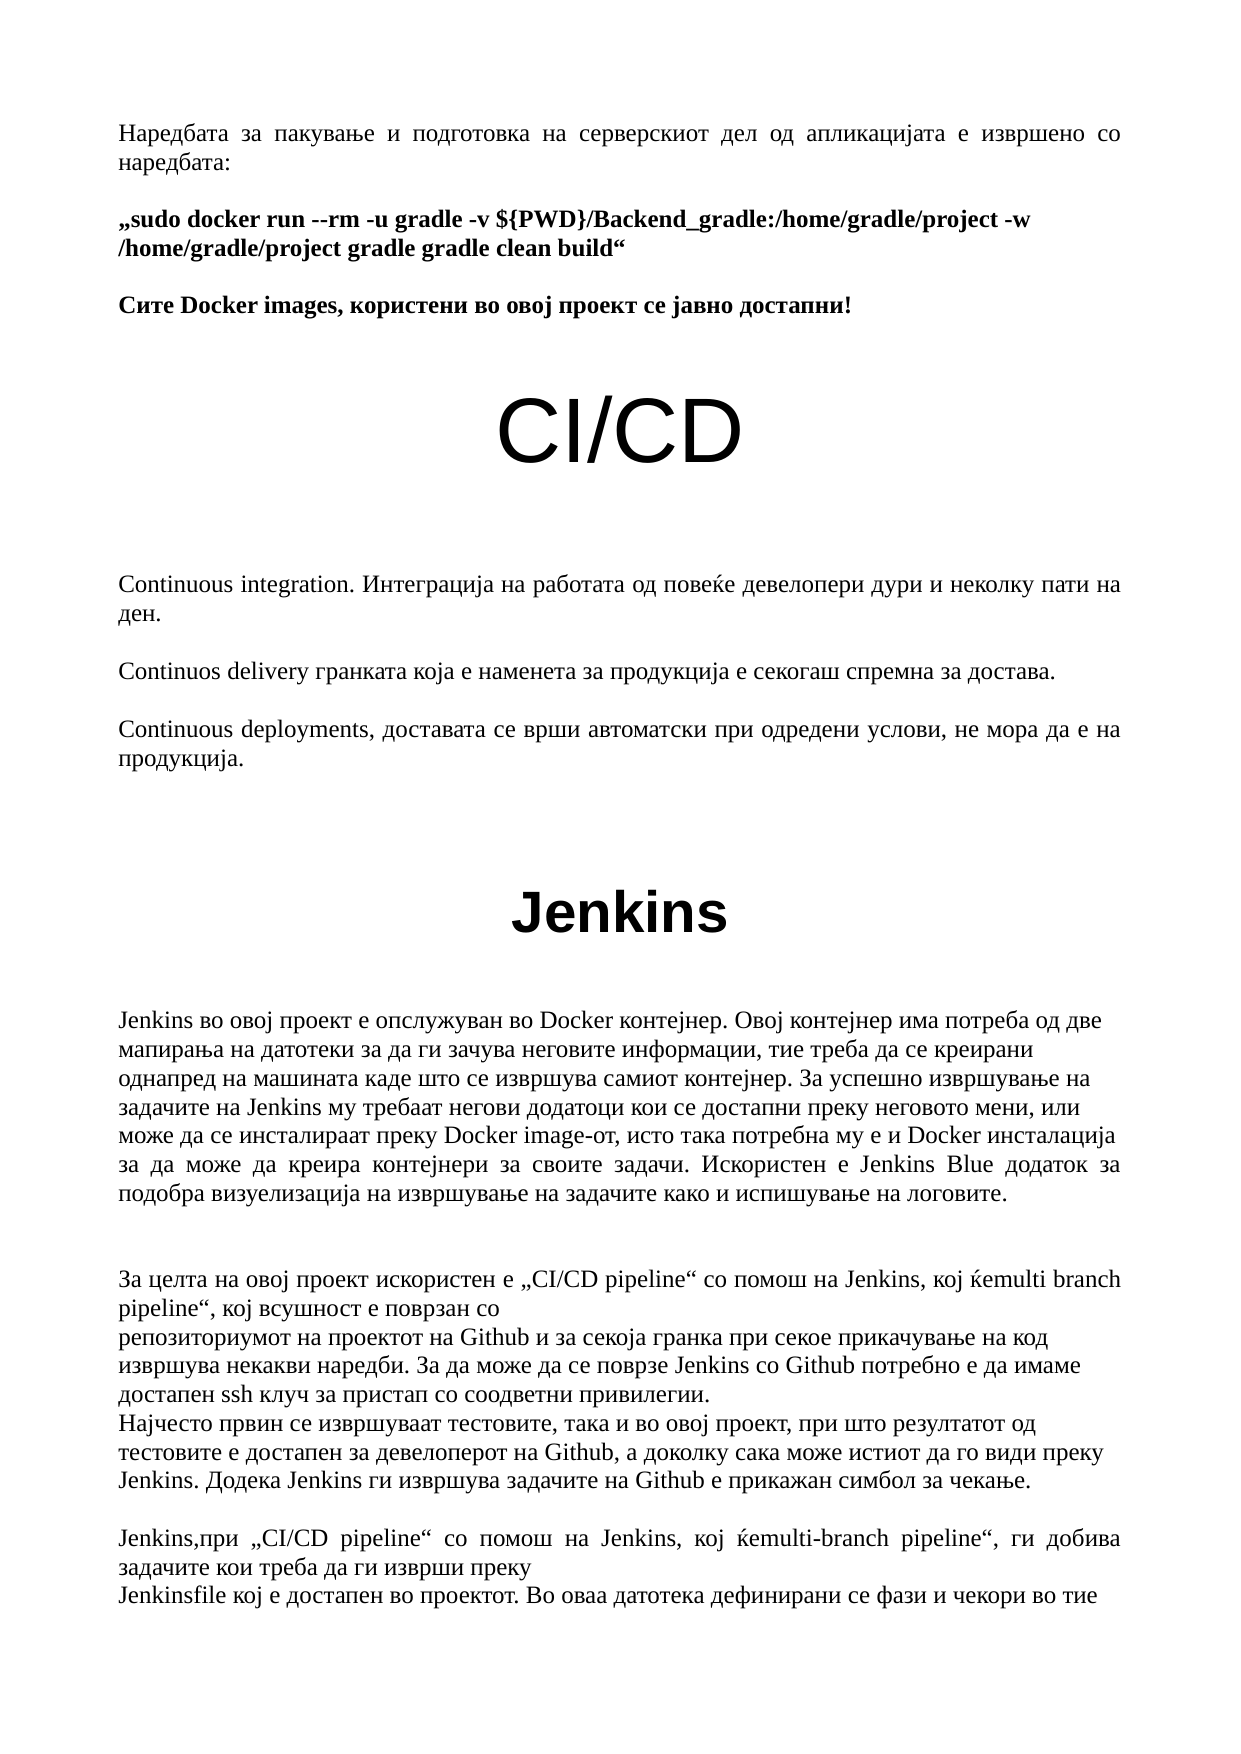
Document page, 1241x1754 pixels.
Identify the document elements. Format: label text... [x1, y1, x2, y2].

text задачите на Jenkins му требаат негови додатоци кои се достапни преку неговото мени, или [118, 1092, 1122, 1120]
title Jenkins [118, 878, 1122, 945]
text CI/CD [118, 377, 1122, 482]
text може да се инсталираат преку Docker image-от, исто така потребна му е и Docker инсталација [118, 1120, 1122, 1149]
text тестовите е достапен за девелоперот на Github, а доколку сака може истиот да го види преку [118, 1437, 1122, 1465]
text Continuous integration. Интеграција на работата од повеќе девелопери дури и неколку пати на ден. [118, 569, 1122, 627]
text Continuos delivery гранката која е наменета за продукција е секогаш спремна за достава. [118, 656, 1122, 685]
text Continuous deployments, доставата се врши автоматски при одредени услови, не мора да е на продукција. [118, 714, 1122, 772]
text Jenkinsfile кој е достапен во проектот. Во оваа датотека дефинирани се фази и чекори во тие [118, 1580, 1122, 1609]
text „sudo docker run --rm -u gradle -v ${PWD}/Backend_gradle:/home/gradle/project -w [118, 204, 1122, 233]
text Најчесто првин се извршуваат тестовите, така и во овој проект, при што резултатот од [118, 1408, 1122, 1437]
text Jenkins во овој проект е опслужуван во Docker контејнер. Овој контејнер има потреба од две [118, 1005, 1122, 1034]
text Jenkins,при „CI/CD pipeline“ со помош на Jenkins, кој ќеmulti-branch pipeline“, ги добива задачите кои треба да ги изврши преку [118, 1523, 1122, 1580]
text За целта на овој проект искористен е „CI/CD pipeline“ со помош на Jenkins, кој ќеmulti branch pipeline“, кој всушност е поврзан со [118, 1264, 1122, 1322]
text достапен ssh клуч за пристап со соодветни привилегии. [118, 1379, 1122, 1408]
text /home/gradle/project gradle gradle clean build“ [118, 233, 1122, 262]
text за да може да креира контејнери за своите задачи. Искористен е Jenkins Blue додаток за подобра визуелизација на извршување на задачите како и испишување на логовите. [118, 1149, 1122, 1207]
text репозиториумот на проектот на Github и за секоја гранка при секое прикачување на код [118, 1322, 1122, 1350]
text однапред на машината каде што се извршува самиот контејнер. За успешно извршување на [118, 1063, 1122, 1092]
text Jenkins. Додека Jenkins ги извршува задачите на Github е прикажан симбол за чекање. [118, 1465, 1122, 1494]
text Сите Docker images, користени во овој проект се јавно достапни! [118, 291, 1122, 319]
text Наредбата за пакување и подготовка на серверскиот дел од апликацијата е извршено со наредбата: [118, 118, 1122, 176]
text извршува некакви наредби. За да може да се поврзе Jenkins со Github потребно е да имаме [118, 1350, 1122, 1379]
text мапирања на датотеки за да ги зачува неговите информации, тие треба да се креирани [118, 1034, 1122, 1063]
